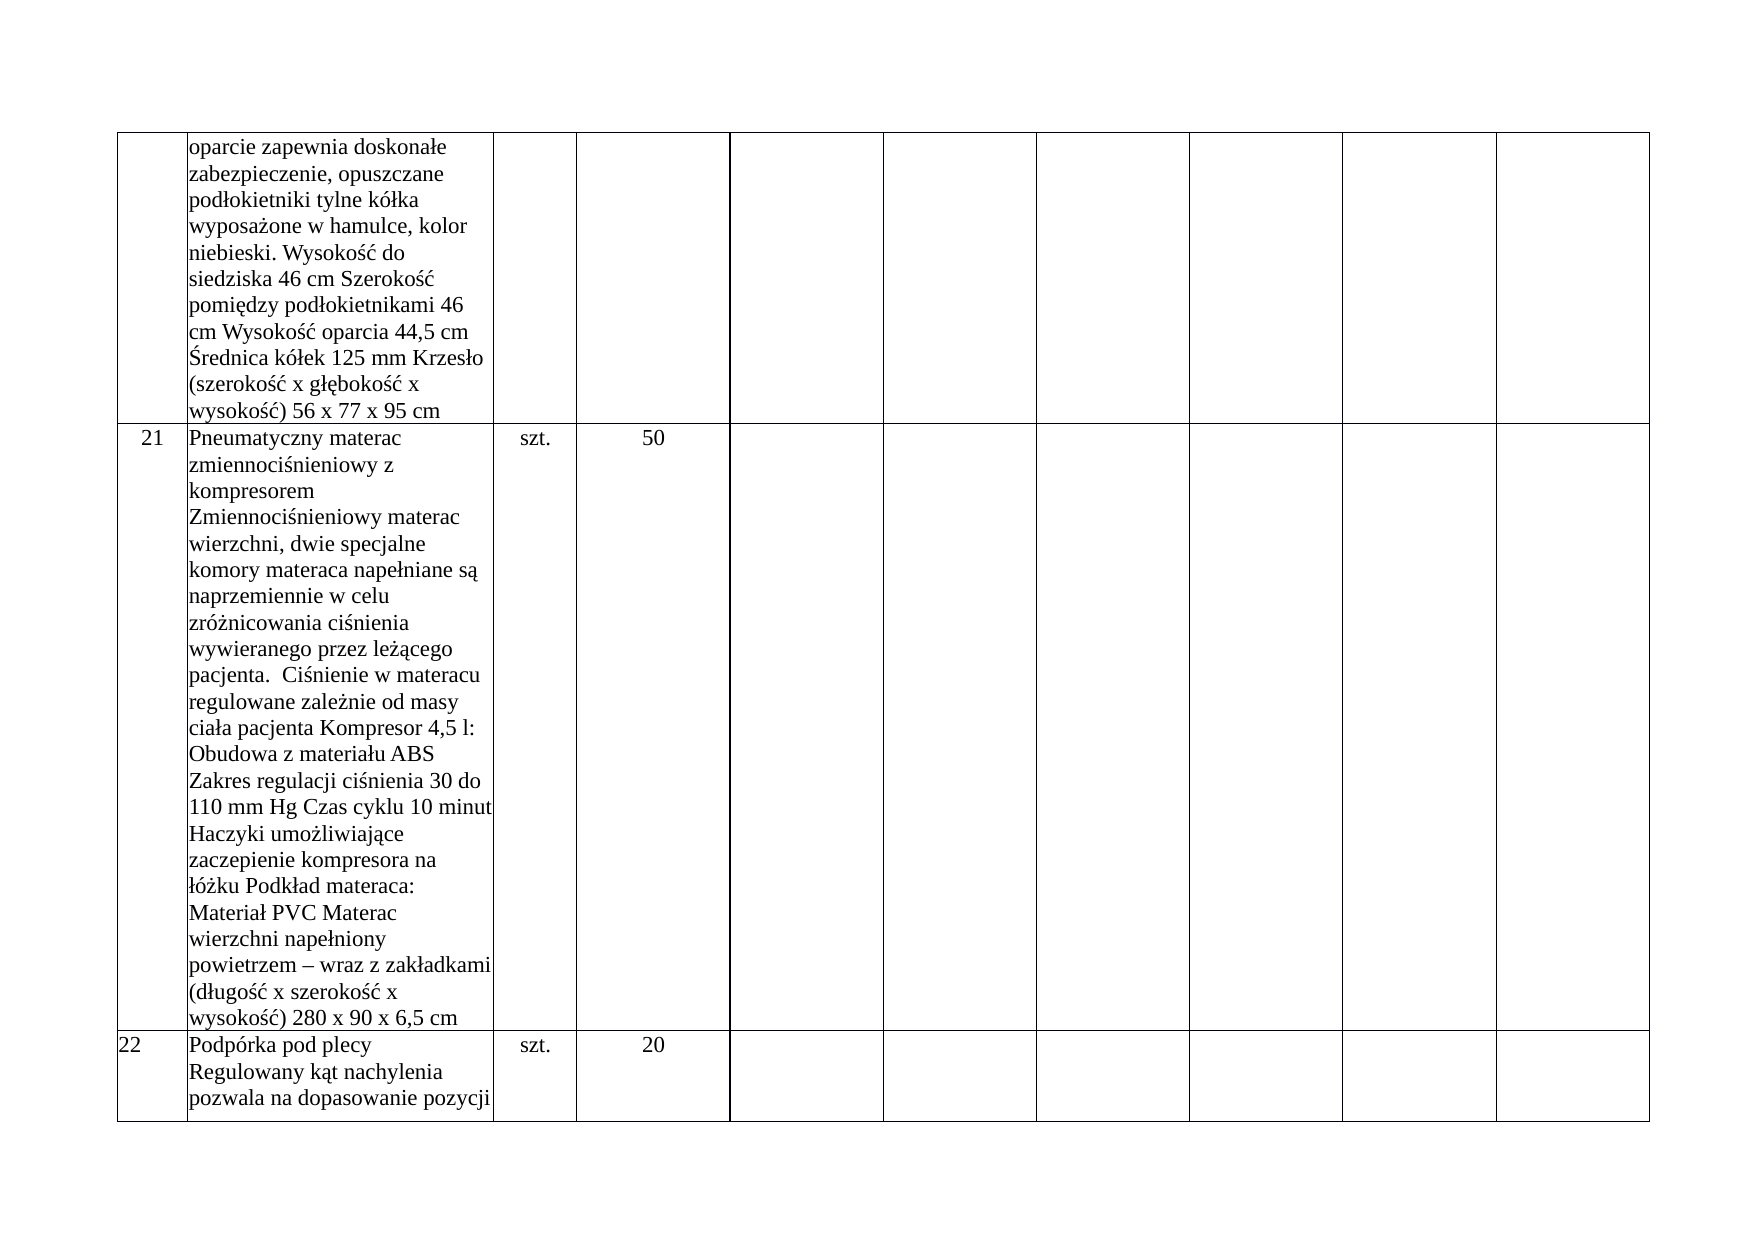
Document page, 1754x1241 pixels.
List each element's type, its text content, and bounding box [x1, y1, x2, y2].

table_cell 22 [118, 1031, 187, 1121]
table_cell [1343, 424, 1496, 1030]
table_cell [731, 424, 883, 1030]
table_cell [884, 424, 1036, 1030]
table_cell [731, 133, 883, 423]
table_cell [1343, 1031, 1496, 1121]
table_cell szt. [494, 1031, 576, 1121]
table_cell [1037, 133, 1189, 423]
table_cell [577, 133, 729, 423]
table_cell [731, 1031, 883, 1121]
table_cell [884, 133, 1036, 423]
table_cell [884, 1031, 1036, 1121]
table_cell 21 [118, 424, 187, 1030]
table_cell [1497, 133, 1649, 423]
table_cell [1497, 1031, 1649, 1121]
table_cell Podpórka pod plecy Regulowany kąt nachylenia pozwala na dopasowanie pozycji [188, 1031, 493, 1121]
table_cell [1037, 1031, 1189, 1121]
table_cell [1190, 133, 1342, 423]
table_cell 20 [577, 1031, 729, 1121]
table_cell [1190, 424, 1342, 1030]
table_cell szt. [494, 424, 576, 1030]
table_cell [118, 133, 187, 423]
table_cell [1497, 424, 1649, 1030]
table_cell oparcie zapewnia doskonałe zabezpieczenie, opuszczane podłokietniki tylne kółka wyposażone w hamulce, kolor niebieski. Wysokość do siedziska 46 cm Szerokość pomiędzy podłokietnikami 46 cm Wysokość oparcia 44,5 cm Średnica kółek 125 mm Krzesło (szerokość x głębokość x wysokość) 56 x 77 x 95 cm [188, 133, 493, 423]
table_cell [1190, 1031, 1342, 1121]
table_cell [494, 133, 576, 423]
table_cell Pneumatyczny materac zmiennociśnieniowy z kompresorem Zmiennociśnieniowy materac wierzchni, dwie specjalne komory materaca napełniane są naprzemiennie w celu zróżnicowania ciśnienia wywieranego przez leżącego pacjenta. Ciśnienie w materacu regulowane zależnie od masy ciała pacjenta Kompresor 4,5 l: Obudowa z materiału ABS Zakres regulacji ciśnienia 30 do 110 mm Hg Czas cyklu 10 minut Haczyki umożliwiające zaczepienie kompresora na łóżku Podkład materaca: Materiał PVC Materac wierzchni napełniony powietrzem – wraz z zakładkami (długość x szerokość x wysokość) 280 x 90 x 6,5 cm [188, 424, 493, 1030]
table_cell [1343, 133, 1496, 423]
table_cell [1037, 424, 1189, 1030]
table_cell 50 [577, 424, 729, 1030]
